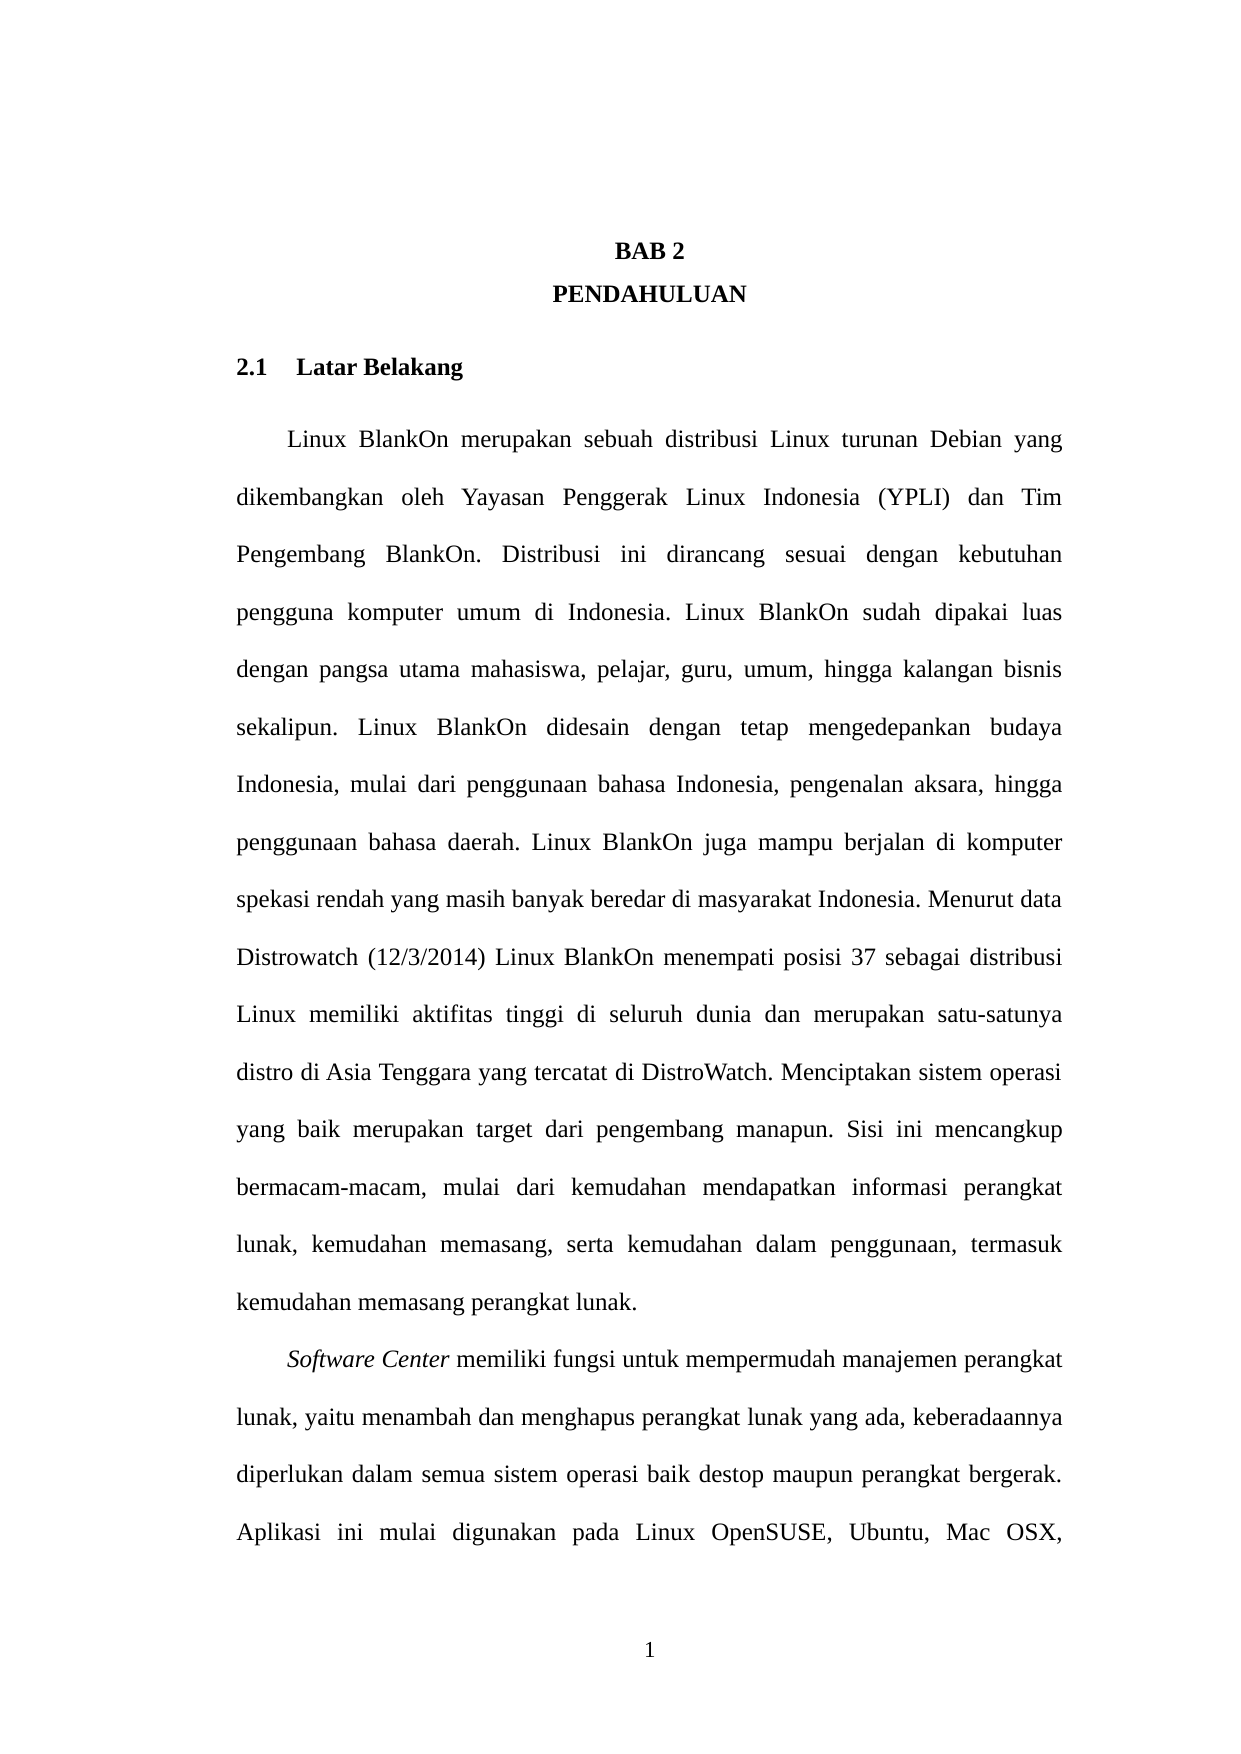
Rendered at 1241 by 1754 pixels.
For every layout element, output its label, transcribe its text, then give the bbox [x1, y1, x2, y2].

text Linux BlankOn merupakan sebuah distribusi Linux turunan Debian yang dikembangkan oleh Yayasan Penggerak Linux Indonesia (YPLI) dan Tim Pengembang BlankOn. Distribusi ini dirancang sesuai dengan kebutuhan pengguna komputer umum di Indonesia. Linux BlankOn sudah dipakai luas dengan pangsa utama mahasiswa, pelajar, guru, umum, hingga kalangan bisnis sekalipun. Linux BlankOn didesain dengan tetap mengedepankan budaya Indonesia, mulai dari penggunaan bahasa Indonesia, pengenalan aksara, hingga penggunaan bahasa daerah. Linux BlankOn juga mampu berjalan di komputer spekasi rendah yang masih banyak beredar di masyarakat Indonesia. Menurut data Distrowatch (12/3/2014) Linux BlankOn menempati posisi 37 sebagai distribusi Linux memiliki aktifitas tinggi di seluruh dunia dan merupakan satu-satunya distro di Asia Tenggara yang tercatat di DistroWatch. Menciptakan sistem operasi yang baik merupakan target dari pengembang manapun. Sisi ini mencangkup bermacam-macam, mulai dari kemudahan mendapatkan informasi perangkat lunak, kemudahan memasang, serta kemudahan dalam penggunaan, termasuk kemudahan memasang perangkat lunak. [236, 424, 1063, 1316]
subtitle Pendahuluan [236, 236, 1063, 308]
text Software Center memiliki fungsi untuk mempermudah manajemen perangkat lunak, yaitu menambah dan menghapus perangkat lunak yang ada, keberadaannya diperlukan dalam semua sistem operasi baik destop maupun perangkat bergerak. Aplikasi ini mulai digunakan pada Linux OpenSUSE, Ubuntu, Mac OSX, [236, 1344, 1063, 1546]
subtitle Latar Belakang [236, 352, 1063, 381]
